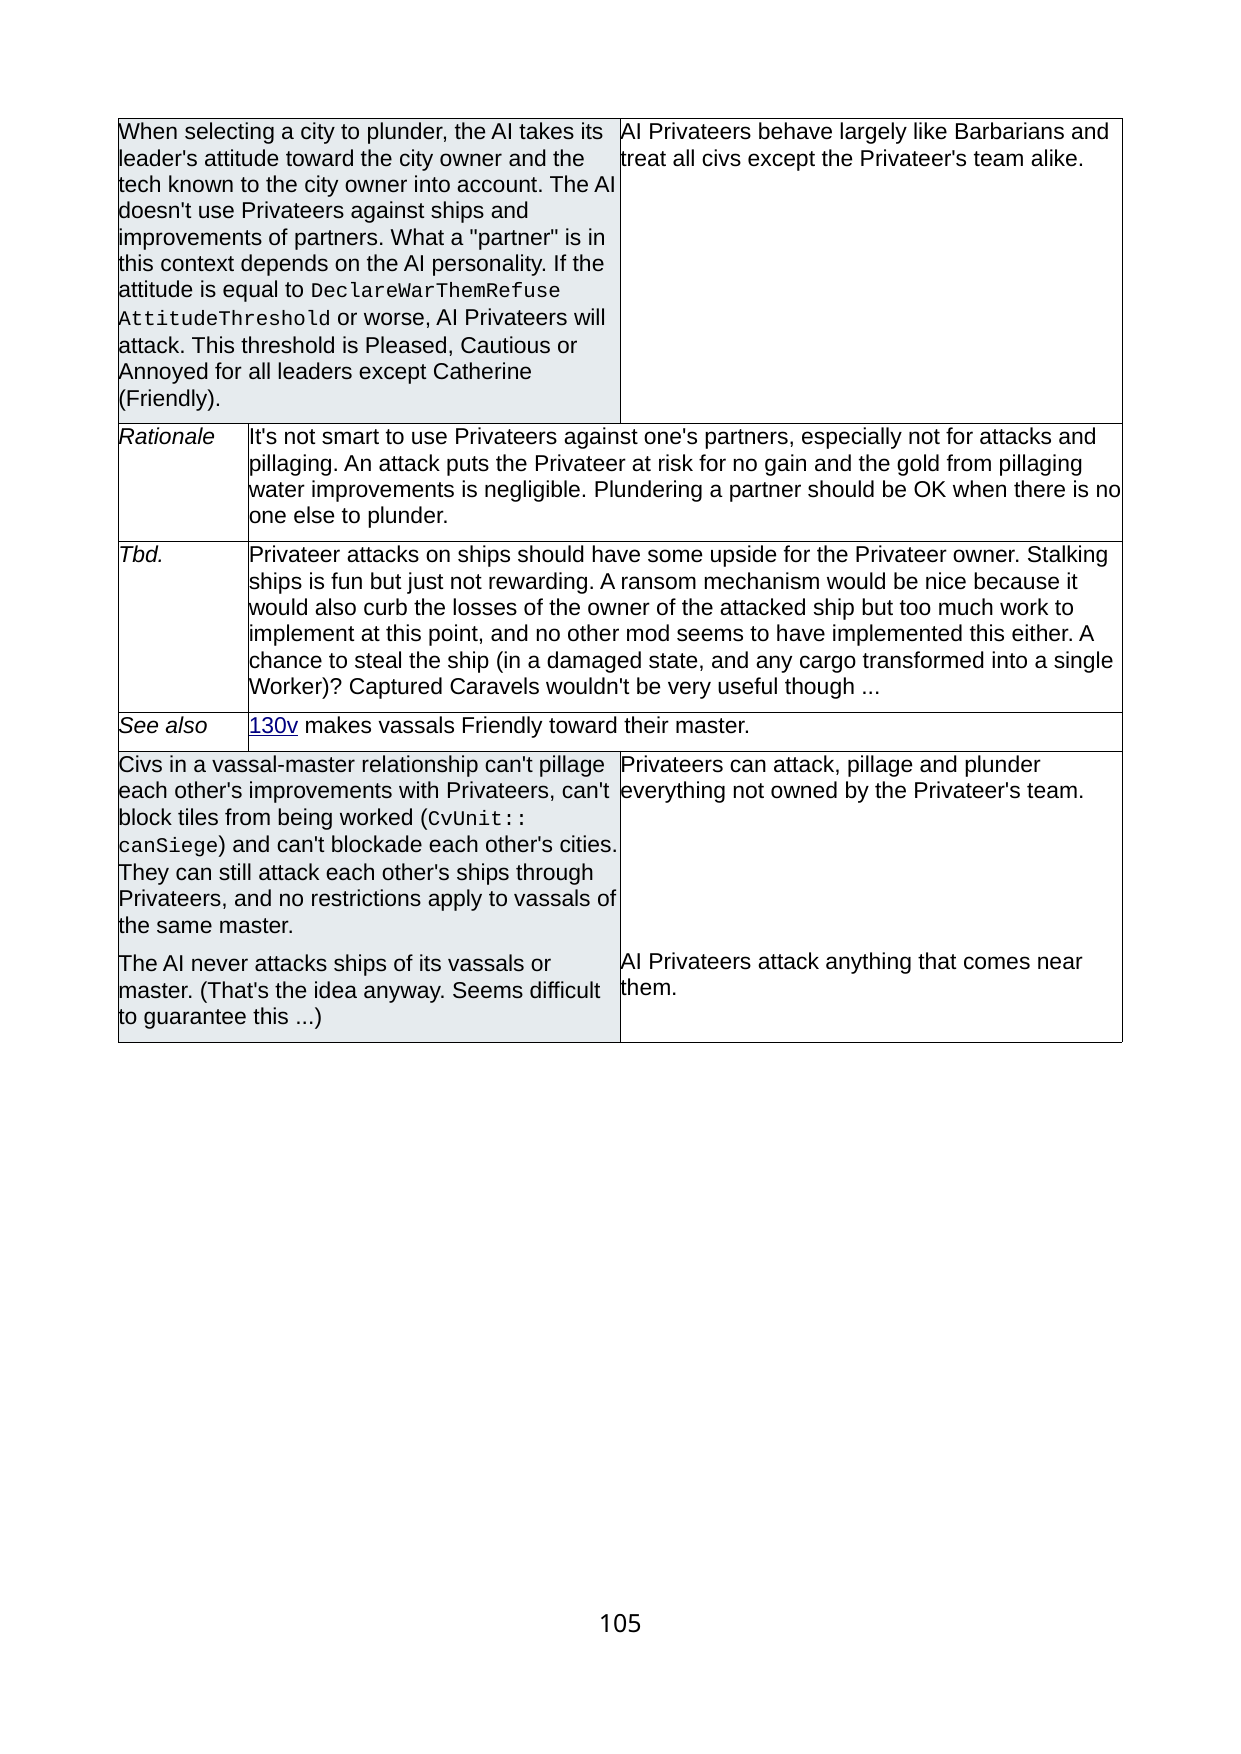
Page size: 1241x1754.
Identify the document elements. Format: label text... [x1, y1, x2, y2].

table_cell Civs in a vassal-master relationship can't pillage each other's improvements with Privateers, can't block tiles from being worked (CvUnit:: canSiege) and can't blockade each other's cities. They can still attack each other's ships through Privateers, and no restrictions apply to vassals of the same master. The AI never attacks ships of its vassals or master. (That's the idea anyway. Seems difficult to guarantee this ...) [119, 752, 620, 1042]
table_cell When selecting a city to plunder, the AI takes its leader's attitude toward the city owner and the tech known to the city owner into account. The AI doesn't use Privateers against ships and improvements of partners. What a "partner" is in this context depends on the AI personality. If the attitude is equal to DeclareWarThemRefuse AttitudeThreshold or worse, AI Privateers will attack. This threshold is Pleased, Cautious or Annoyed for all leaders except Catherine (Friendly). [119, 119, 620, 423]
table_cell Privateers can attack, pillage and plunder everything not owned by the Privateer's team. AI Privateers attack anything that comes near them. [621, 752, 1122, 1042]
table_cell Privateer attacks on ships should have some upside for the Privateer owner. Stalking ships is fun but just not rewarding. A ransom mechanism would be nice because it would also curb the losses of the owner of the attacked ship but too much work to implement at this point, and no other mod seems to have implemented this either. A chance to steal the ship (in a damaged state, and any cargo transformed into a single Worker)? Captured Caravels wouldn't be very useful though ... [249, 542, 1122, 712]
table_cell Tbd. [119, 542, 248, 712]
table_cell It's not smart to use Privateers against one's partners, especially not for attacks and pillaging. An attack puts the Privateer at risk for no gain and the gold from pillaging water improvements is negligible. Plundering a partner should be OK when there is no one else to plunder. [249, 424, 1122, 541]
table_cell Rationale [119, 424, 248, 541]
table_cell 130v makes vassals Friendly toward their master. [249, 713, 1122, 751]
table_cell AI Privateers behave largely like Barbarians and treat all civs except the Privateer's team alike. [621, 119, 1122, 423]
table_cell See also [119, 713, 248, 751]
